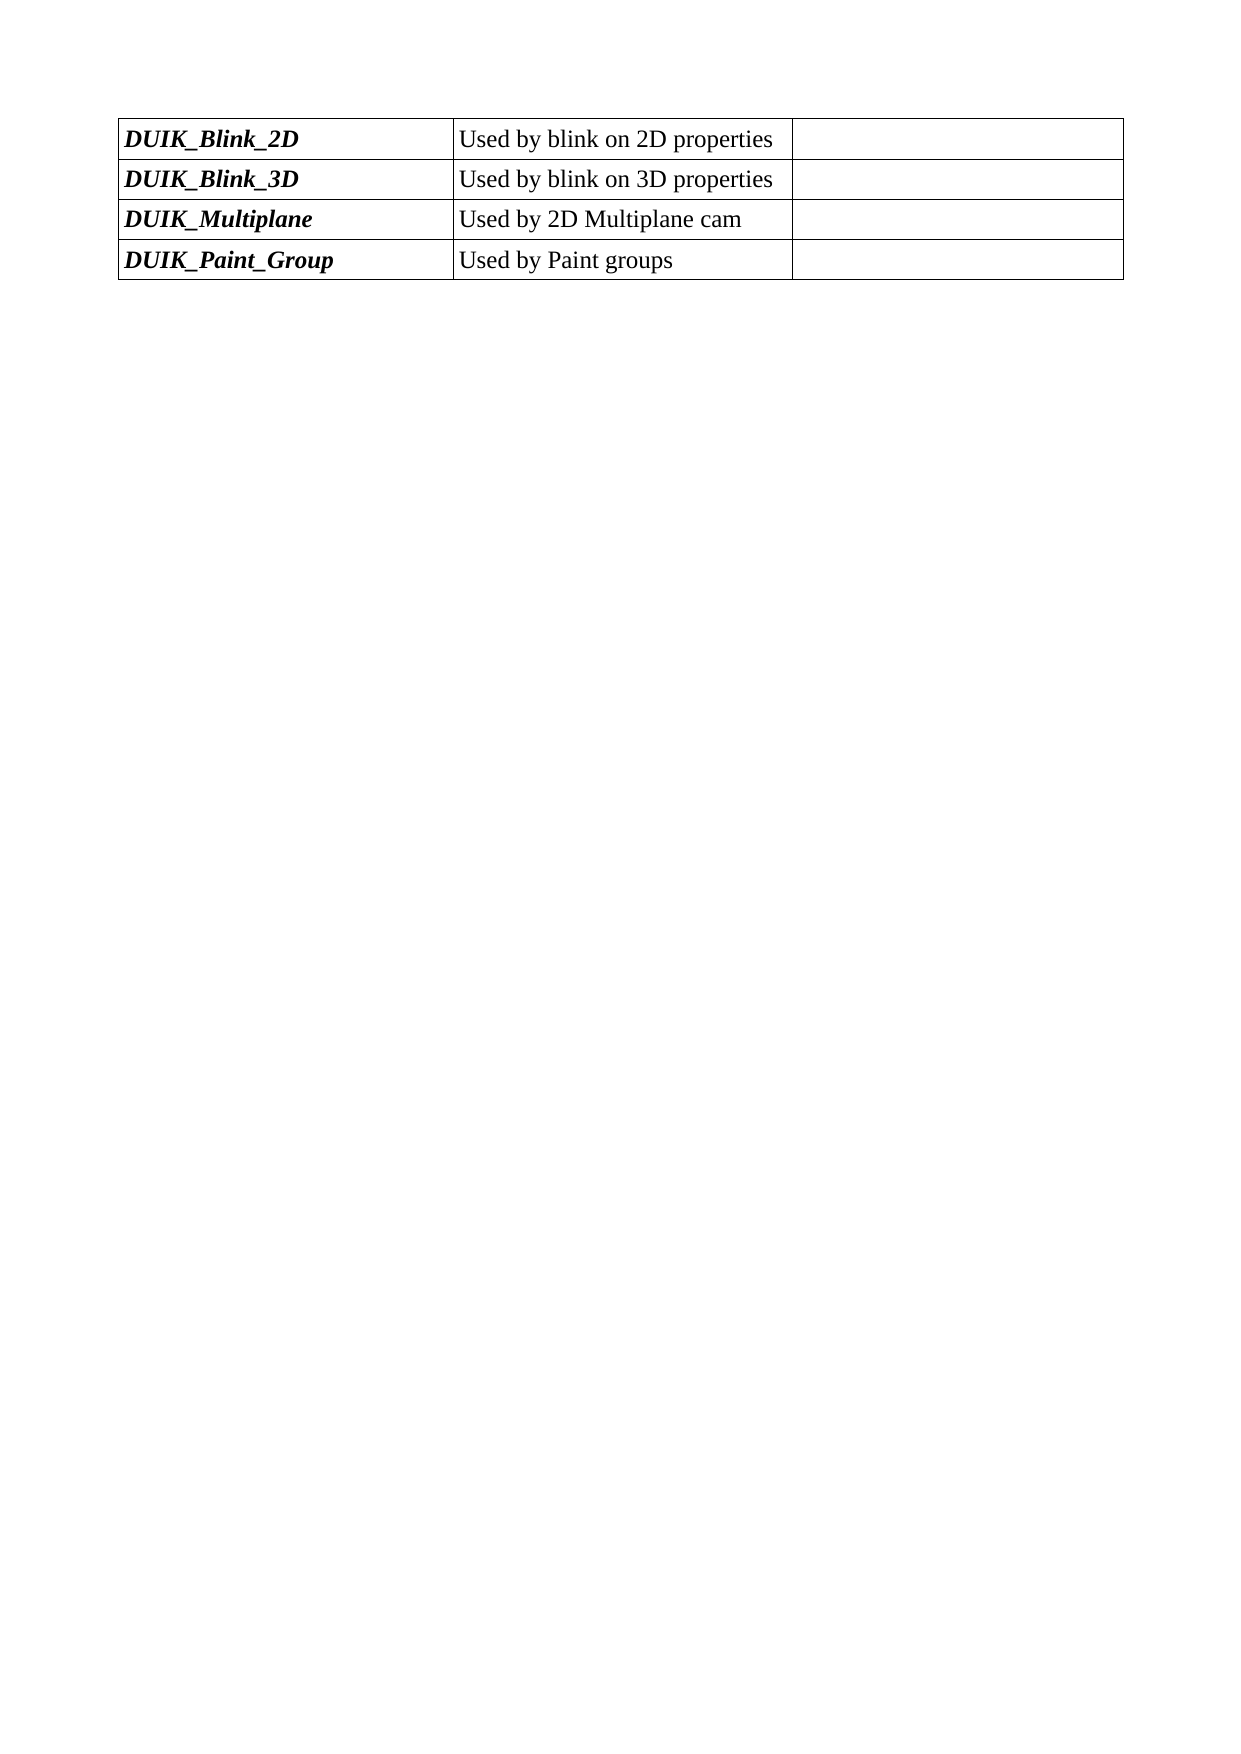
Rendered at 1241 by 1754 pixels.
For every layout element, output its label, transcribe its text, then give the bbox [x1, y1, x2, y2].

table_cell Used by blink on 2D properties [454, 119, 792, 158]
table_cell [793, 200, 1123, 239]
table_cell DUIK_Multiplane [119, 200, 453, 239]
table_cell [793, 119, 1123, 158]
table_cell [793, 240, 1123, 279]
table_cell DUIK_Blink_3D [119, 160, 453, 199]
table_cell Used by blink on 3D properties [454, 160, 792, 199]
table_cell Used by Paint groups [454, 240, 792, 279]
table_cell DUIK_Blink_2D [119, 119, 453, 158]
table_cell Used by 2D Multiplane cam [454, 200, 792, 239]
table_cell [793, 160, 1123, 199]
table_cell DUIK_Paint_Group [119, 240, 453, 279]
